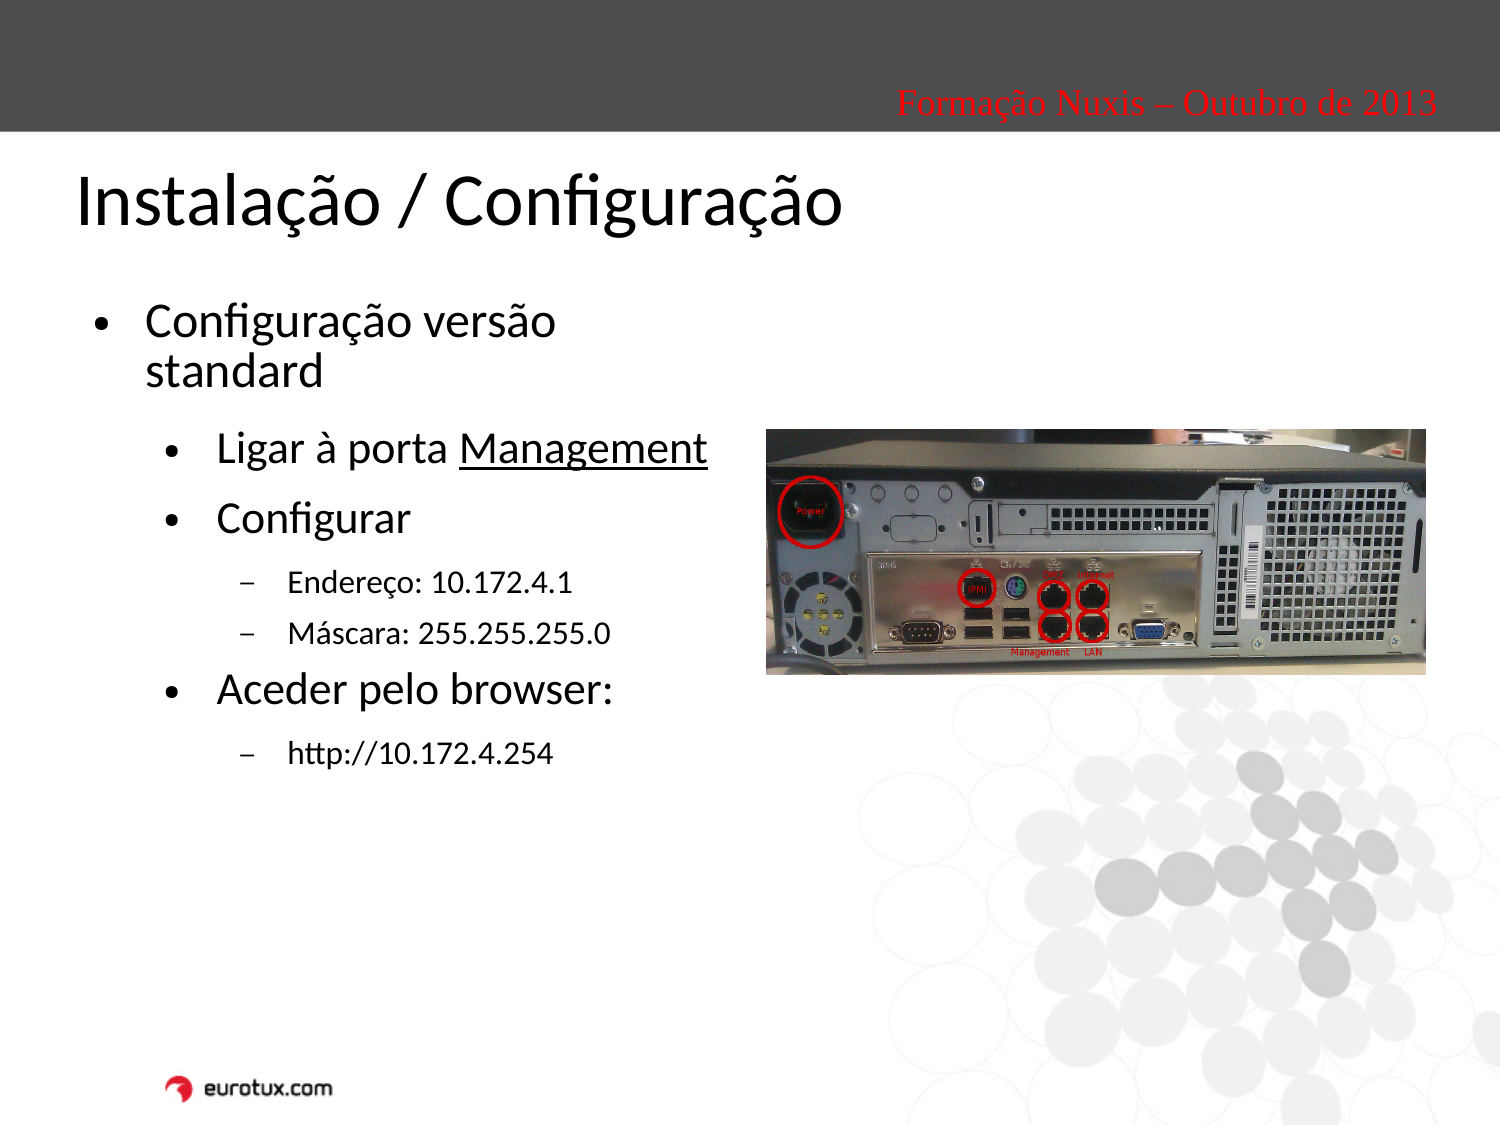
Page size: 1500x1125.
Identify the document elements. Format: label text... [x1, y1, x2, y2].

title Instalação / Configuração [75, 112, 1425, 301]
picture [0, 0, 1500, 1125]
list Configuração versão standard Ligar à porta Management Configurar Endereço: 10.172.4.1 Máscara: 255.255.255.0 Aceder pelo browser: http://10.172.4.254 [75, 299, 734, 953]
